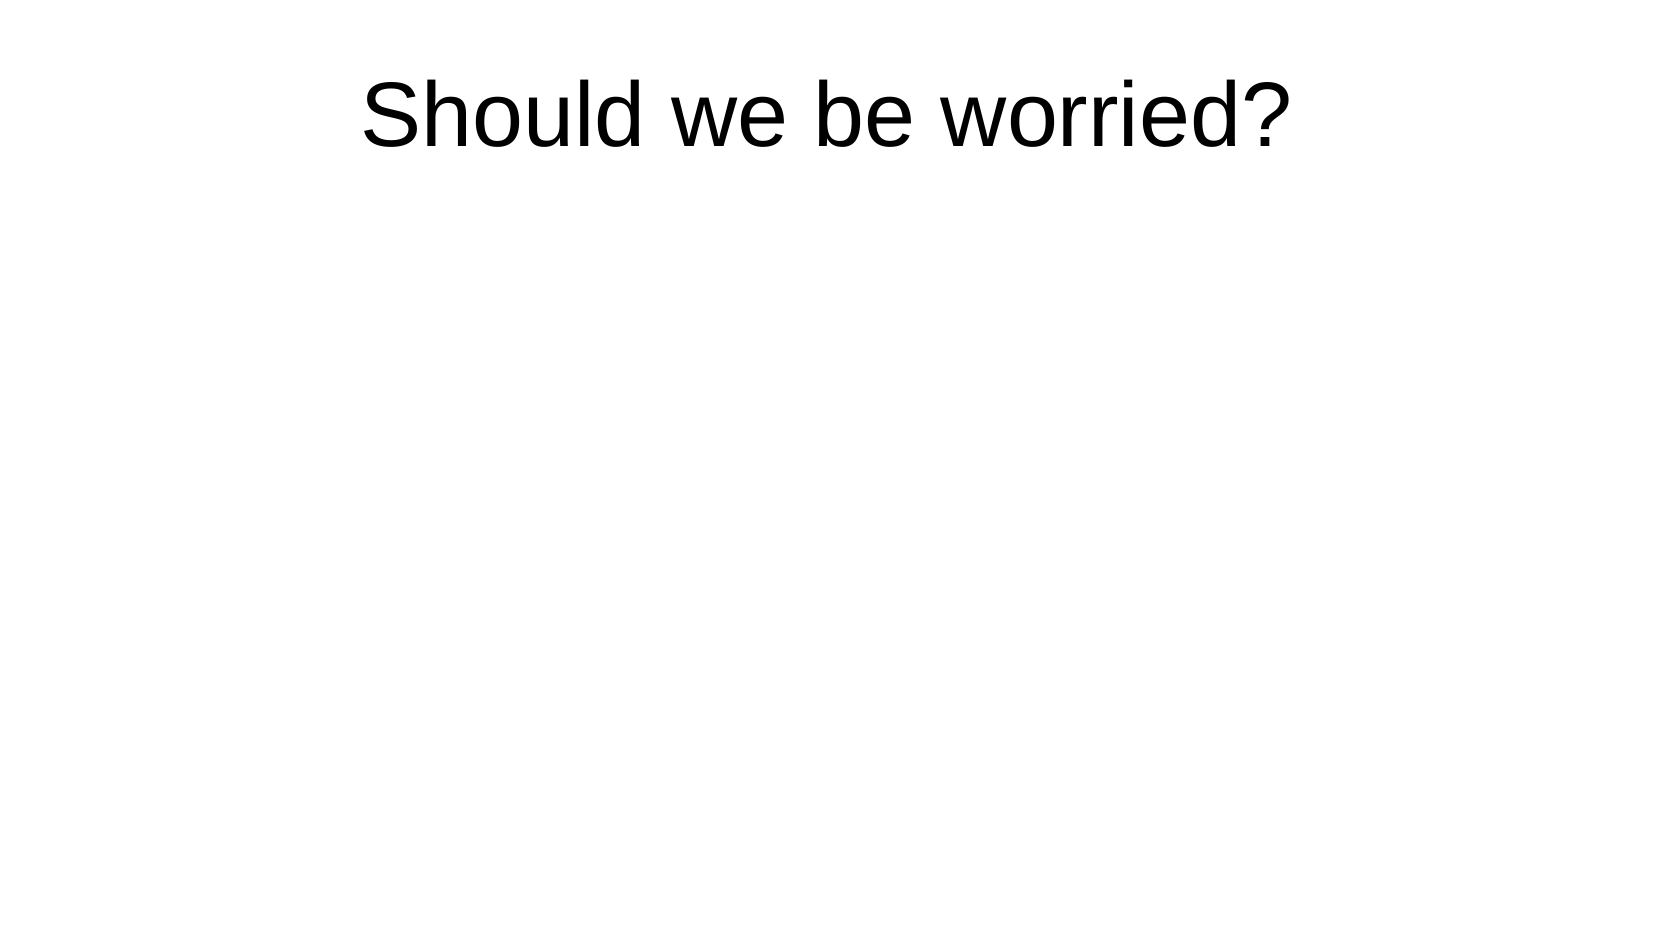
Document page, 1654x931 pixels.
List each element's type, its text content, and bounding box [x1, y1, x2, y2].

title Should we be worried? [82, 37, 1571, 193]
